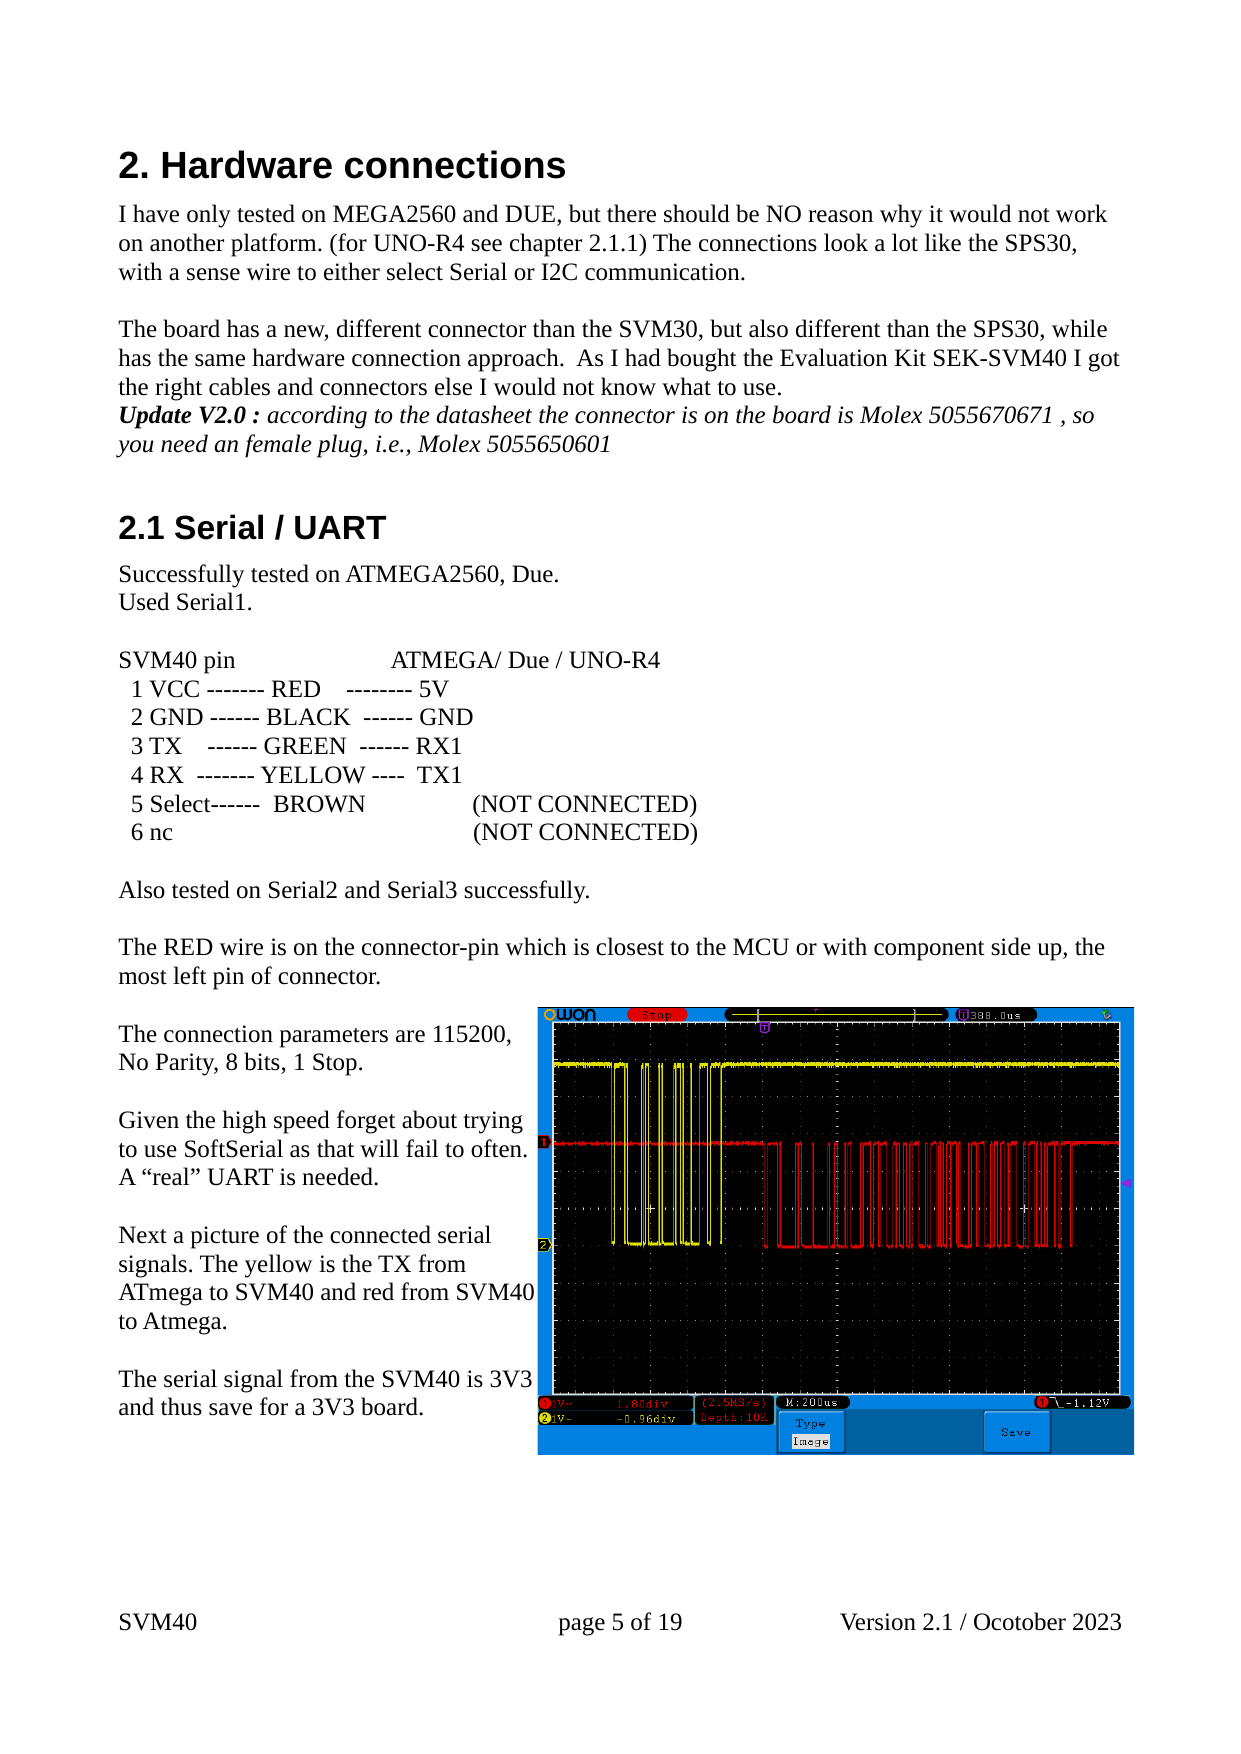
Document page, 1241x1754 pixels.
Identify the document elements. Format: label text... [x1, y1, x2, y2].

text SVM40 pin ATMEGA/ Due / UNO-R4 [118, 645, 1122, 674]
text The RED wire is on the connector-pin which is closest to the MCU or with component side up, the most left pin of connector. [118, 932, 1122, 990]
text 3 TX ------ GREEN ------ RX1 [118, 731, 1122, 760]
text 2 GND ------ BLACK ------ GND [118, 702, 1122, 731]
text Successfully tested on ATMEGA2560, Due. [118, 559, 1122, 587]
text The connection parameters are 115200, No Parity, 8 bits, 1 Stop. [118, 1019, 537, 1076]
text 1 VCC ------- RED -------- 5V [118, 674, 1122, 702]
text 6 nc (NOT CONNECTED) [118, 817, 1122, 846]
picture [537, 1007, 1135, 1455]
text I have only tested on MEGA2560 and DUE, but there should be NO reason why it would not work on another platform. (for UNO-R4 see chapter 2.1.1) The connections look a lot like the SPS30, with a sense wire to either select Serial or I2C communication. [118, 199, 1122, 286]
text The serial signal from the SVM40 is 3V3 and thus save for a 3V3 board. [118, 1364, 537, 1421]
text Update V2.0 : according to the datasheet the connector is on the board is Molex 5055670671 , so you need an female plug, i.e., Molex 5055650601 [118, 401, 1122, 458]
text Next a picture of the connected serial signals. The yellow is the TX from ATmega to SVM40 and red from SVM40 to Atmega. [118, 1220, 537, 1335]
subtitle 2.1 Serial / UART [118, 508, 1122, 546]
text 5 Select------ BROWN (NOT CONNECTED) [118, 789, 1122, 817]
text The board has a new, different connector than the SVM30, but also different than the SPS30, while has the same hardware connection approach. As I had bought the Evaluation Kit SEK-SVM40 I got the right cables and connectors else I would not know what to use. [118, 314, 1122, 401]
text Given the high speed forget about trying to use SoftSerial as that will fail to often. A “real” UART is needed. [118, 1105, 537, 1191]
subtitle 2. Hardware connections [118, 143, 1122, 187]
text Used Serial1. [118, 587, 1122, 616]
text 4 RX ------- YELLOW ---- TX1 [118, 760, 1122, 789]
text Also tested on Serial2 and Serial3 successfully. [118, 875, 1122, 904]
